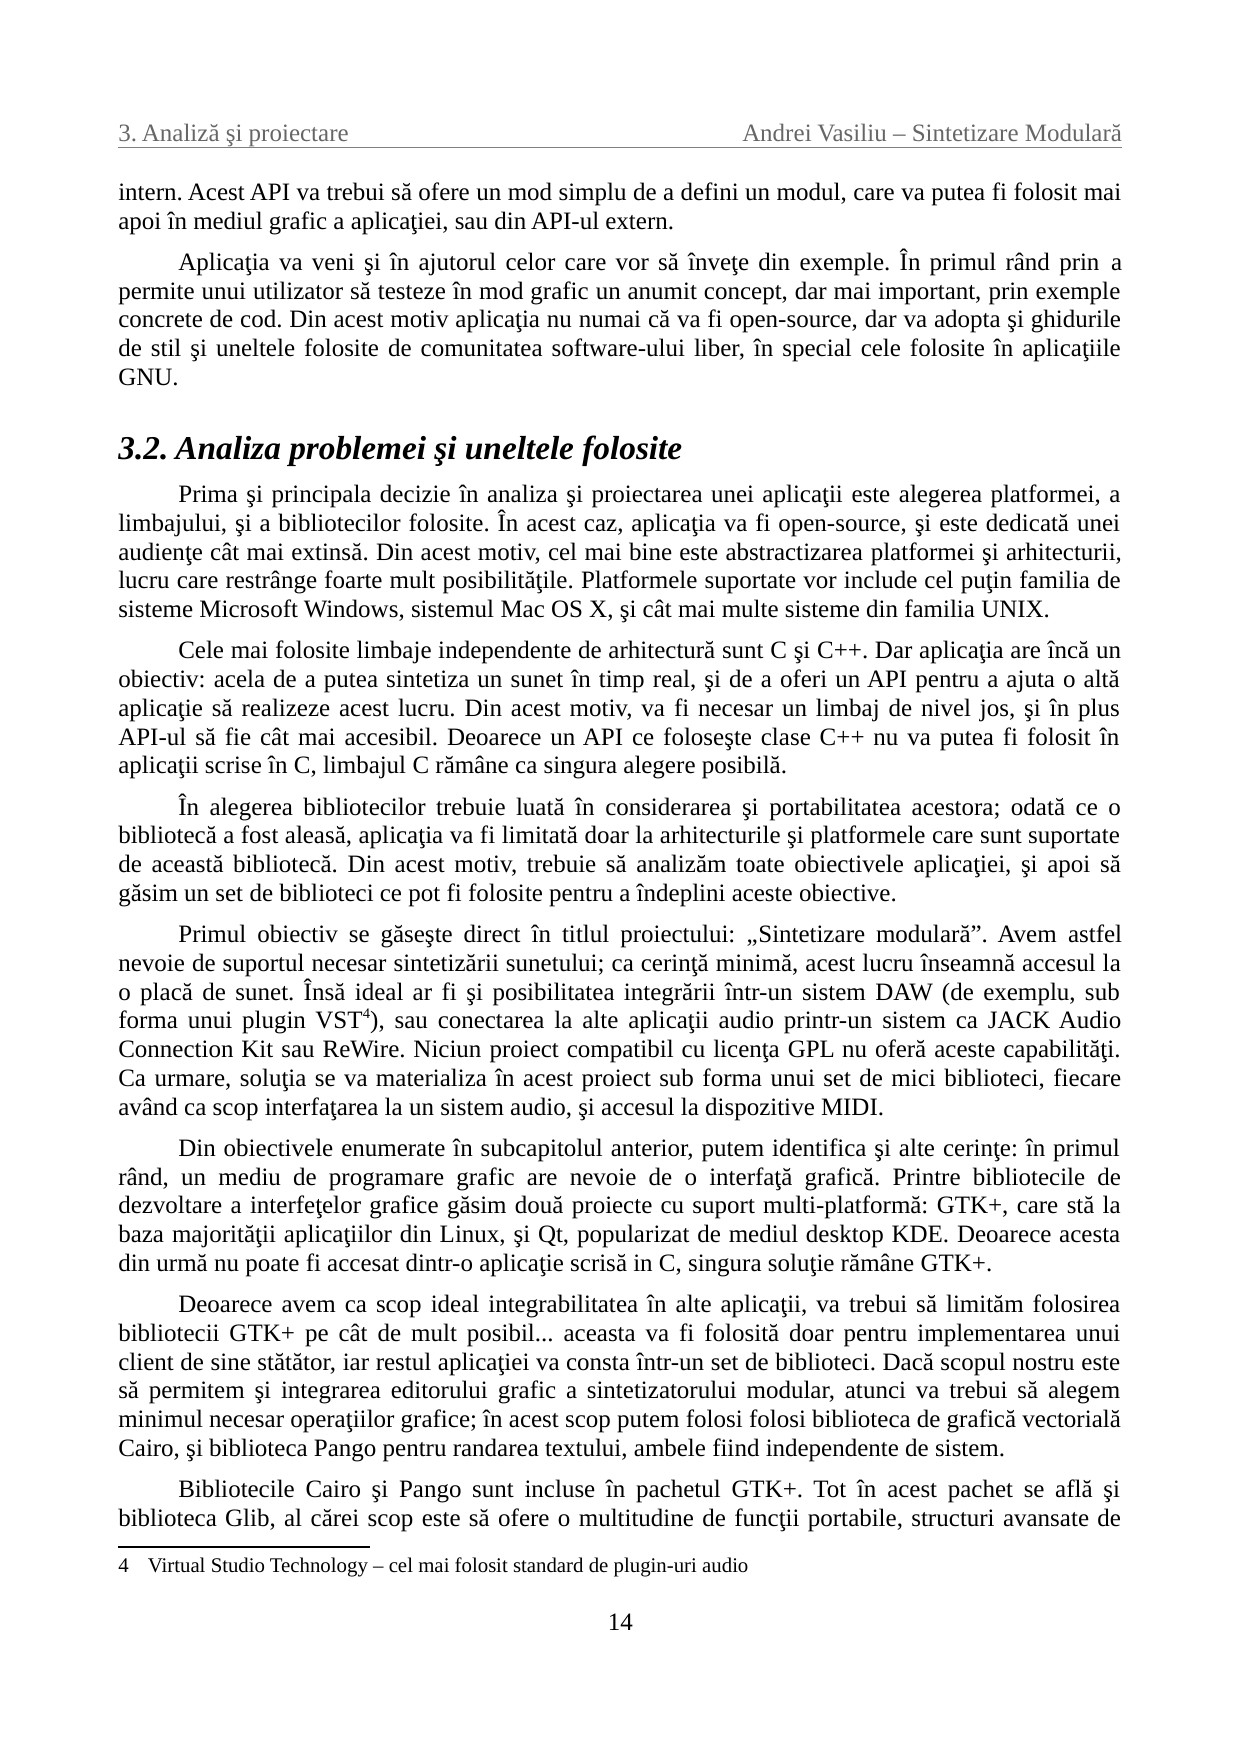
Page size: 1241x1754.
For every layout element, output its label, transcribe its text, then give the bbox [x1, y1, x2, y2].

subtitle 3.2. Analiza problemei şi uneltele folosite [118, 428, 1122, 467]
text Prima şi principala decizie în analiza şi proiectarea unei aplicaţii este alegerea platformei, a limbajului, şi a bibliotecilor folosite. În acest caz, aplicaţia va fi open-source, şi este dedicată unei audienţe cât mai extinsă. Din acest motiv, cel mai bine este abstractizarea platformei şi arhitecturii, lucru care restrânge foarte mult posibilităţile. Platformele suportate vor include cel puţin familia de sisteme Microsoft Windows, sistemul Mac OS X, şi cât mai multe sisteme din familia UNIX. [118, 479, 1122, 623]
text Deoarece avem ca scop ideal integrabilitatea în alte aplicaţii, va trebui să limităm folosirea bibliotecii GTK+ pe cât de mult posibil... aceasta va fi folosită doar pentru implementarea unui client de sine stătător, iar restul aplicaţiei va consta într-un set de biblioteci. Dacă scopul nostru este să permitem şi integrarea editorului grafic a sintetizatorului modular, atunci va trebui să alegem minimul necesar operaţiilor grafice; în acest scop putem folosi folosi biblioteca de grafică vectorială Cairo, şi biblioteca Pango pentru randarea textului, ambele fiind independente de sistem. [118, 1289, 1122, 1462]
text Cele mai folosite limbaje independente de arhitectură sunt C şi C++. Dar aplicaţia are încă un obiectiv: acela de a putea sintetiza un sunet în timp real, şi de a oferi un API pentru a ajuta o altă aplicaţie să realizeze acest lucru. Din acest motiv, va fi necesar un limbaj de nivel jos, şi în plus API-ul să fie cât mai accesibil. Deoarece un API ce foloseşte clase C++ nu va putea fi folosit în aplicaţii scrise în C, limbajul C rămâne ca singura alegere posibilă. [118, 635, 1122, 779]
text Primul obiectiv se găseşte direct în titlul proiectului: „Sintetizare modulară”. Avem astfel nevoie de suportul necesar sintetizării sunetului; ca cerinţă minimă, acest lucru înseamnă accesul la o placă de sunet. Însă ideal ar fi şi posibilitatea integrării într-un sistem DAW (de exemplu, sub forma unui plugin VST), sau conectarea la alte aplicaţii audio printr-un sistem ca JACK Audio Connection Kit sau ReWire. Niciun proiect compatibil cu licenţa GPL nu oferă aceste capabilităţi. Ca urmare, soluţia se va materializa în acest proiect sub forma unui set de mici biblioteci, fiecare având ca scop interfaţarea la un sistem audio, şi accesul la dispozitive MIDI. [118, 919, 1122, 1120]
text În alegerea bibliotecilor trebuie luată în considerarea şi portabilitatea acestora; odată ce o bibliotecă a fost aleasă, aplicaţia va fi limitată doar la arhitecturile şi platformele care sunt suportate de această bibliotecă. Din acest motiv, trebuie să analizăm toate obiectivele aplicaţiei, şi apoi să găsim un set de biblioteci ce pot fi folosite pentru a îndeplini aceste obiective. [118, 792, 1122, 907]
text Bibliotecile Cairo şi Pango sunt incluse în pachetul GTK+. Tot în acest pachet se află şi biblioteca Glib, al cărei scop este să ofere o multitudine de funcţii portabile, structuri avansate de [118, 1474, 1122, 1532]
text intern. Acest API va trebui să ofere un mod simplu de a defini un modul, care va putea fi folosit mai apoi în mediul grafic a aplicaţiei, sau din API-ul extern. [118, 177, 1122, 234]
text Virtual Studio Technology – cel mai folosit standard de plugin-uri audio [118, 1553, 1122, 1577]
text Aplicaţia va veni şi în ajutorul celor care vor să înveţe din exemple. În primul rând prin a permite unui utilizator să testeze în mod grafic un anumit concept, dar mai important, prin exemple concrete de cod. Din acest motiv aplicaţia nu numai că va fi open-source, dar va adopta şi ghidurile de stil şi uneltele folosite de comunitatea software-ului liber, în special cele folosite în aplicaţiile GNU. [118, 247, 1122, 391]
text Din obiectivele enumerate în subcapitolul anterior, putem identifica şi alte cerinţe: în primul rând, un mediu de programare grafic are nevoie de o interfaţă grafică. Printre bibliotecile de dezvoltare a interfeţelor grafice găsim două proiecte cu suport multi-platformă: GTK+, care stă la baza majorităţii aplicaţiilor din Linux, şi Qt, popularizat de mediul desktop KDE. Deoarece acesta din urmă nu poate fi accesat dintr-o aplicaţie scrisă in C, singura soluţie rămâne GTK+. [118, 1133, 1122, 1277]
